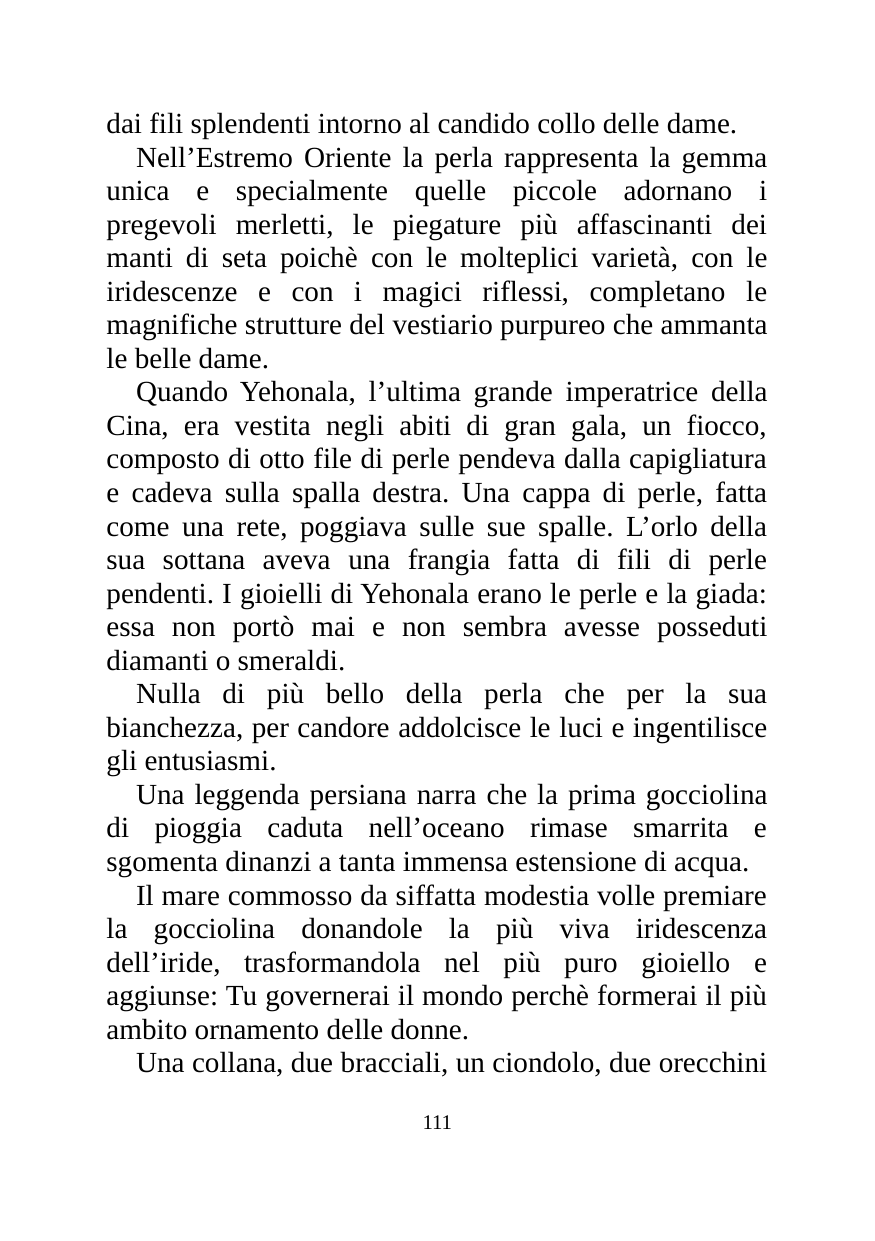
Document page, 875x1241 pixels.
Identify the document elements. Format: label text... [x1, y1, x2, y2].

text Nulla di più bello della perla che per la sua bianchezza, per candore addolcisce le luci e ingentilisce gli entusiasmi. [106, 676, 768, 777]
text Il mare commosso da siffatta modestia volle premiare la gocciolina donandole la più viva iridescenza dell’iride, trasformandola nel più puro gioiello e aggiunse: Tu governerai il mondo perchè formerai il più ambito ornamento delle donne. [106, 878, 768, 1045]
text Una collana, due bracciali, un ciondolo, due orecchini [106, 1045, 768, 1079]
text dai fili splendenti intorno al candido collo delle dame. [106, 106, 768, 140]
text Nell’Estremo Oriente la perla rappresenta la gemma unica e specialmente quelle piccole adornano i pregevoli merletti, le piegature più affascinanti dei manti di seta poichè con le molteplici varietà, con le iridescenze e con i magici riflessi, completano le magnifiche strutture del vestiario purpureo che ammanta le belle dame. [106, 140, 768, 374]
text Quando Yehonala, l’ultima grande imperatrice della Cina, era vestita negli abiti di gran gala, un fiocco, composto di otto file di perle pendeva dalla capigliatura e cadeva sulla spalla destra. Una cappa di perle, fatta come una rete, poggiava sulle sue spalle. L’orlo della sua sottana aveva una frangia fatta di fili di perle pendenti. I gioielli di Yehonala erano le perle e la giada: essa non portò mai e non sembra avesse posseduti diamanti o smeraldi. [106, 374, 768, 676]
text Una leggenda persiana narra che la prima gocciolina di pioggia caduta nell’oceano rimase smarrita e sgomenta dinanzi a tanta immensa estensione di acqua. [106, 777, 768, 878]
